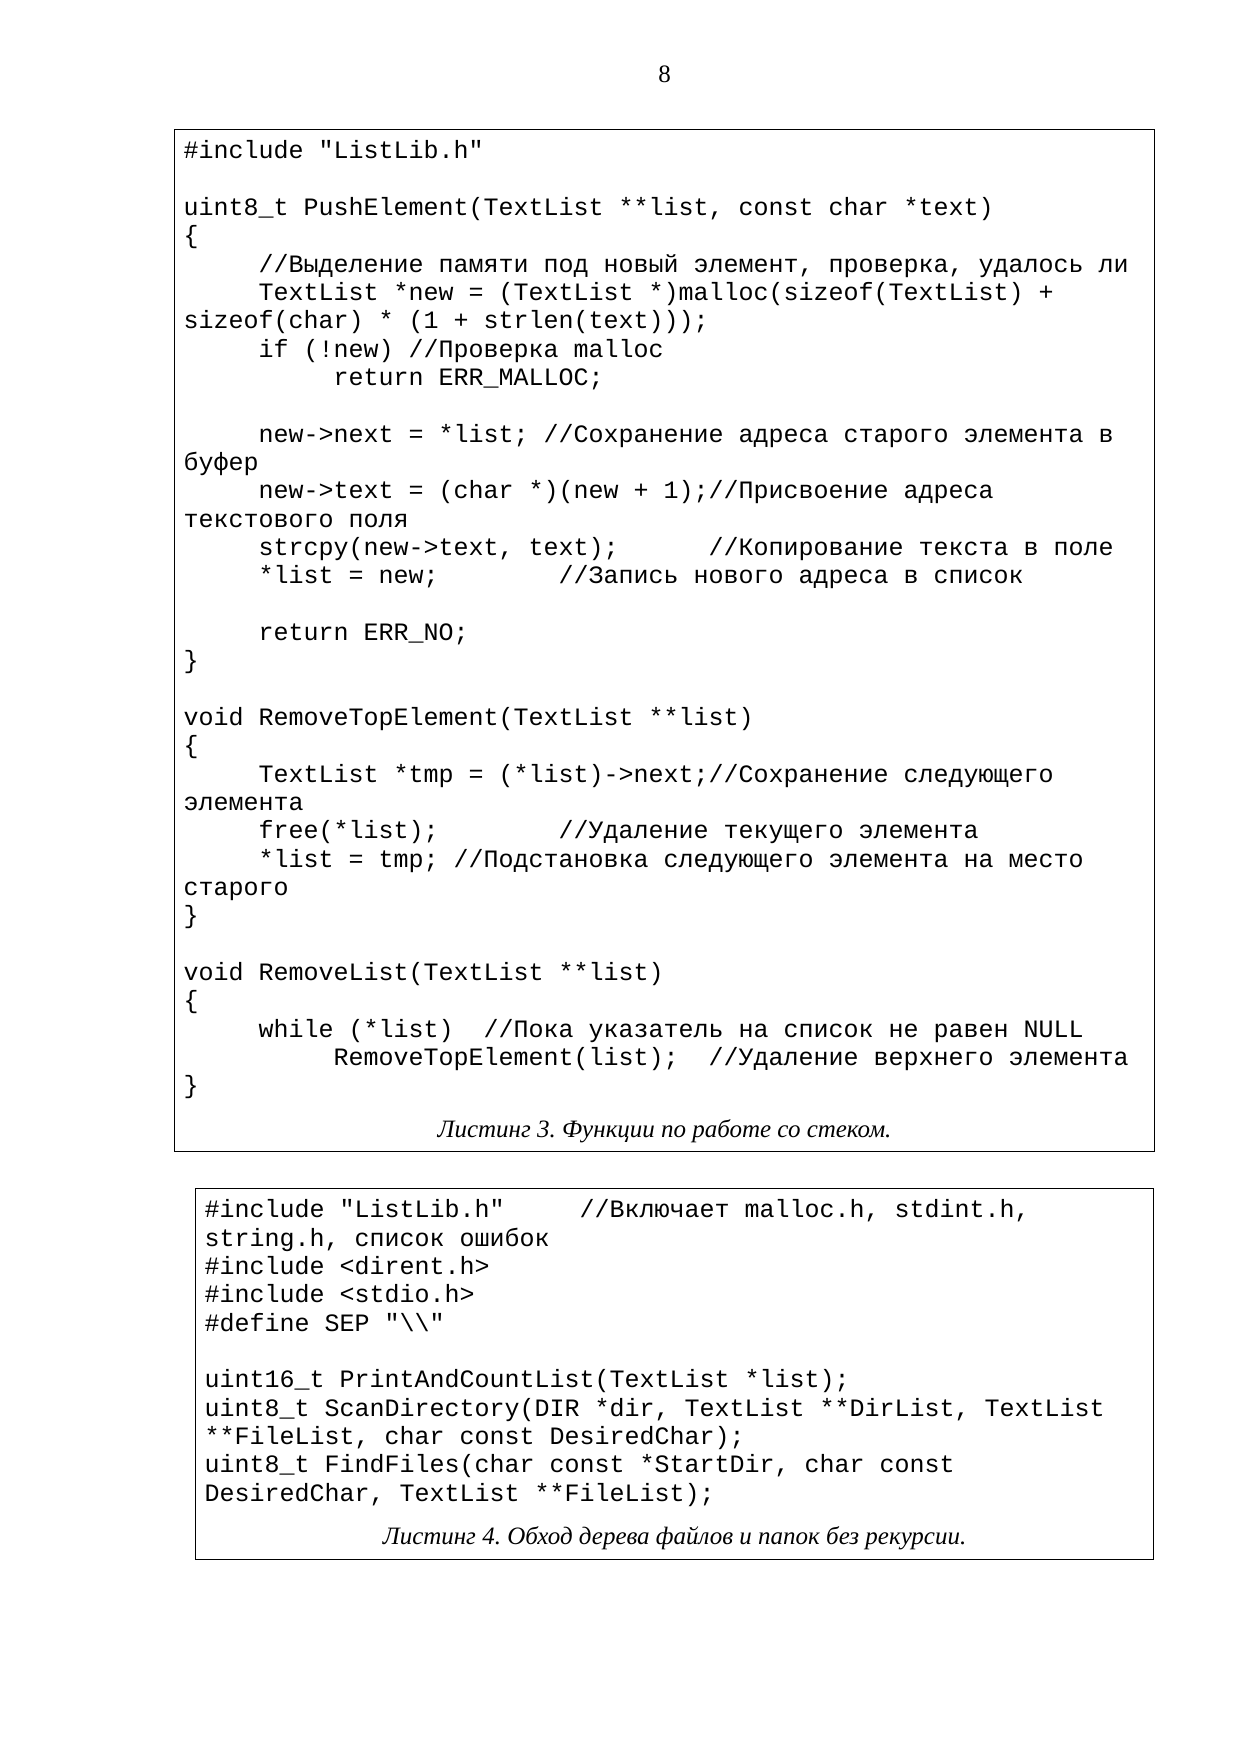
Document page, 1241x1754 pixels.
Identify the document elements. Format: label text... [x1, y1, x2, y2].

text while (*list) //Пока указатель на список не равен NULL [183, 1016, 1146, 1045]
text new->next = *list; //Сохранение адреса старого элемента в буфер [183, 421, 1146, 478]
text TextList *tmp = (*list)->next;//Сохранение следующего элемента [183, 761, 1146, 818]
text TextList *new = (TextList *)malloc(sizeof(TextList) + sizeof(char) * (1 + strlen(text))); [183, 280, 1146, 336]
text //Выделение памяти под новый элемент, проверка, удалось ли [183, 251, 1146, 280]
text #include "ListLib.h" //Включает malloc.h, stdint.h, string.h, список ошибок [204, 1197, 1144, 1254]
text Листинг 3. Функции по работе со стеком. [183, 1114, 1146, 1143]
text *list = tmp; //Подстановка следующего элемента на место старого [183, 846, 1146, 903]
text free(*list); //Удаление текущего элемента [183, 818, 1146, 846]
text return ERR_NO; [183, 620, 1146, 648]
text uint8_t PushElement(TextList **list, const char *text) [183, 195, 1146, 223]
text if (!new) //Проверка malloc [183, 336, 1146, 365]
text *list = new; //Запись нового адреса в список [183, 563, 1146, 591]
text strcpy(new->text, text); //Копирование текста в поле [183, 535, 1146, 563]
text } [183, 648, 1146, 676]
text uint8_t FindFiles(char const *StartDir, char const DesiredChar, TextList **FileList); [204, 1452, 1144, 1509]
text new->text = (char *)(new + 1);//Присвоение адреса текстового поля [183, 478, 1146, 535]
text Листинг 4. Обход дерева файлов и папок без рекурсии. [204, 1521, 1144, 1550]
text { [183, 733, 1146, 761]
text uint8_t ScanDirectory(DIR *dir, TextList **DirList, TextList **FileList, char const DesiredChar); [204, 1395, 1144, 1452]
text } [183, 1073, 1146, 1101]
text RemoveTopElement(list); //Удаление верхнего элемента [183, 1045, 1146, 1073]
text { [183, 223, 1146, 251]
text #define SEP "\\" [204, 1310, 1144, 1339]
text { [183, 988, 1146, 1016]
text uint16_t PrintAndCountList(TextList *list); [204, 1367, 1144, 1395]
text return ERR_MALLOC; [183, 365, 1146, 393]
text #include <stdio.h> [204, 1282, 1144, 1310]
text void RemoveTopElement(TextList **list) [183, 705, 1146, 733]
text #include <dirent.h> [204, 1254, 1144, 1282]
text } [183, 903, 1146, 931]
text #include "ListLib.h" [183, 138, 1146, 166]
text void RemoveList(TextList **list) [183, 960, 1146, 988]
